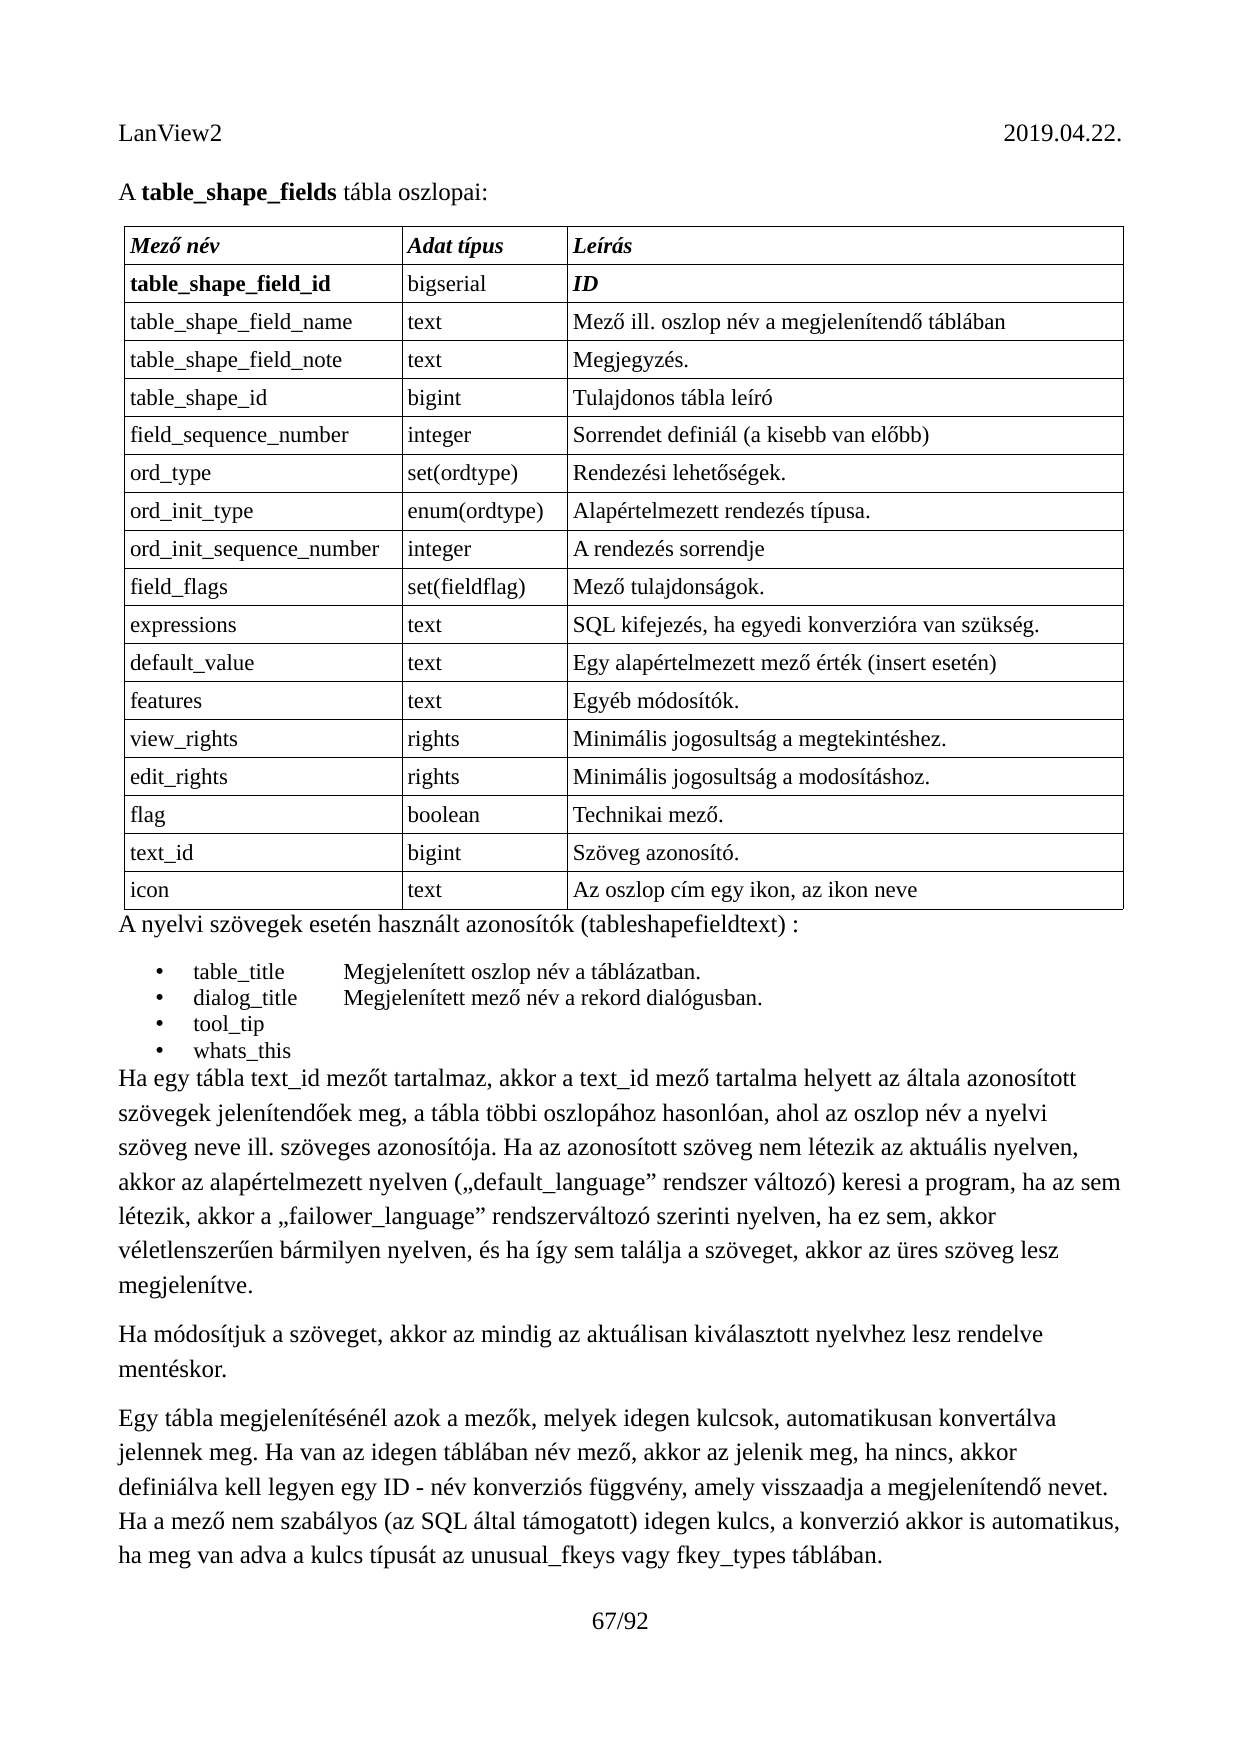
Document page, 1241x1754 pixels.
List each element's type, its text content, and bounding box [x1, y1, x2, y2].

list table_title Megjelenített oszlop név a táblázatban. [156, 958, 1122, 984]
table_cell ord_type [125, 455, 402, 492]
table_cell table_shape_field_name [125, 303, 402, 340]
table_cell set(fieldflag) [403, 569, 567, 605]
table_cell ord_init_sequence_number [125, 531, 402, 567]
table_cell Tulajdonos tábla leíró [568, 379, 1123, 416]
table_cell field_flags [125, 569, 402, 605]
text Egy tábla megjelenítésénél azok a mezők, melyek idegen kulcsok, automatikusan konvertálva jelennek meg. Ha van az idegen táblában név mező, akkor az jelenik meg, ha nincs, akkor definiálva kell legyen egy ID - név konverziós függvény, amely visszaadja a megjelenítendő nevet. Ha a mező nem szabályos (az SQL által támogatott) idegen kulcs, a konverzió akkor is automatikus, ha meg van adva a kulcs típusát az unusual_fkeys vagy fkey_types táblában. [118, 1403, 1122, 1569]
table_cell bigserial [403, 265, 567, 302]
table_cell Alapértelmezett rendezés típusa. [568, 493, 1123, 529]
table_cell rights [403, 758, 567, 795]
table_cell ID [568, 265, 1123, 302]
table_cell integer [403, 531, 567, 567]
table_cell set(ordtype) [403, 455, 567, 492]
list whats_this [156, 1037, 1122, 1063]
table_cell Egy alapértelmezett mező érték (insert esetén) [568, 644, 1123, 681]
text A nyelvi szövegek esetén használt azonosítók (tableshapefieldtext) : [118, 909, 1122, 937]
text Ha egy tábla text_id mezőt tartalmaz, akkor a text_id mező tartalma helyett az általa azonosított szövegek jelenítendőek meg, a tábla többi oszlopához hasonlóan, ahol az oszlop név a nyelvi szöveg neve ill. szöveges azonosítója. Ha az azonosított szöveg nem létezik az aktuális nyelven, akkor az alapértelmezett nyelven („default_language” rendszer változó) keresi a program, ha az sem létezik, akkor a „failower_language” rendszerváltozó szerinti nyelven, ha ez sem, akkor véletlenszerűen bármilyen nyelven, és ha így sem találja a szöveget, akkor az üres szöveg lesz megjelenítve. [118, 1063, 1122, 1299]
table_cell text [403, 682, 567, 719]
table_cell Az oszlop cím egy ikon, az ikon neve [568, 872, 1123, 909]
table_cell field_sequence_number [125, 417, 402, 454]
table_cell text [403, 341, 567, 378]
table_header Adat típus [403, 227, 567, 264]
list tool_tip [156, 1011, 1122, 1037]
table_cell integer [403, 417, 567, 454]
table_cell Mező tulajdonságok. [568, 569, 1123, 605]
table_cell bigint [403, 379, 567, 416]
table_cell enum(ordtype) [403, 493, 567, 529]
table_cell icon [125, 872, 402, 909]
text A table_shape_fields tábla oszlopai: [118, 177, 1122, 206]
table_cell rights [403, 720, 567, 757]
table_cell text_id [125, 834, 402, 871]
table_cell default_value [125, 644, 402, 681]
table_cell features [125, 682, 402, 719]
table_cell ord_init_type [125, 493, 402, 529]
table_cell SQL kifejezés, ha egyedi konverzióra van szükség. [568, 606, 1123, 643]
table_cell text [403, 303, 567, 340]
table_cell Szöveg azonosító. [568, 834, 1123, 871]
table_cell Sorrendet definiál (a kisebb van előbb) [568, 417, 1123, 454]
table_cell Minimális jogosultság a megtekintéshez. [568, 720, 1123, 757]
table_cell table_shape_field_id [125, 265, 402, 302]
table_cell Technikai mező. [568, 796, 1123, 833]
table_cell table_shape_field_note [125, 341, 402, 378]
table_cell text [403, 872, 567, 909]
table_cell Rendezési lehetőségek. [568, 455, 1123, 492]
table_cell text [403, 644, 567, 681]
table_cell expressions [125, 606, 402, 643]
table_cell view_rights [125, 720, 402, 757]
table_cell table_shape_id [125, 379, 402, 416]
table_cell A rendezés sorrendje [568, 531, 1123, 567]
table_cell text [403, 606, 567, 643]
table_cell Egyéb módosítók. [568, 682, 1123, 719]
text Ha módosítjuk a szöveget, akkor az mindig az aktuálisan kiválasztott nyelvhez lesz rendelve mentéskor. [118, 1319, 1122, 1382]
table_cell boolean [403, 796, 567, 833]
table_cell bigint [403, 834, 567, 871]
table_header Mező név [125, 227, 402, 264]
list dialog_title Megjelenített mező név a rekord dialógusban. [156, 984, 1122, 1011]
table_header Leírás [568, 227, 1123, 264]
table_cell Megjegyzés. [568, 341, 1123, 378]
table_cell Mező ill. oszlop név a megjelenítendő táblában [568, 303, 1123, 340]
table_cell Minimális jogosultság a modosításhoz. [568, 758, 1123, 795]
table_cell edit_rights [125, 758, 402, 795]
table_cell flag [125, 796, 402, 833]
